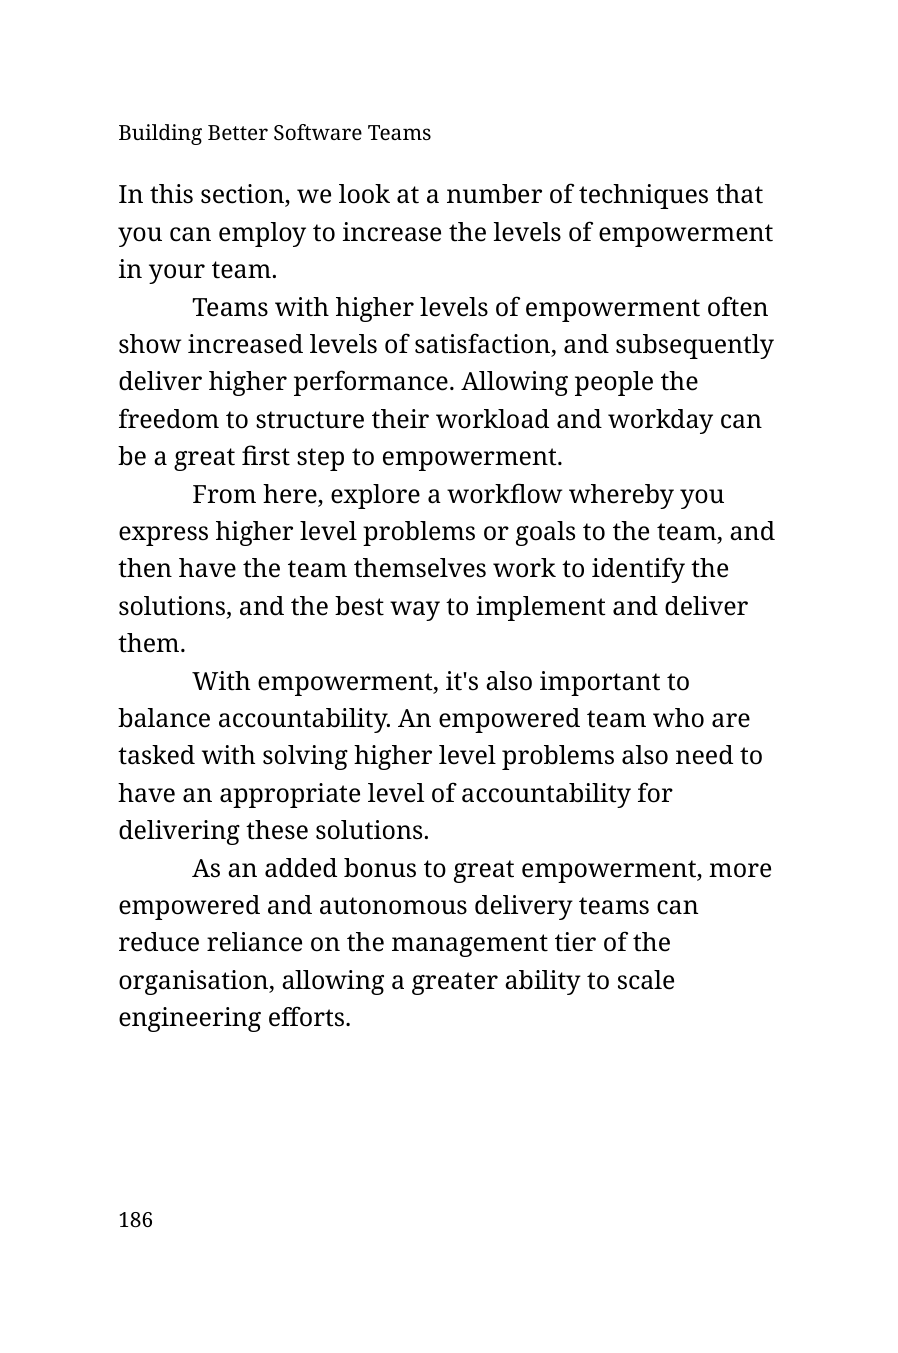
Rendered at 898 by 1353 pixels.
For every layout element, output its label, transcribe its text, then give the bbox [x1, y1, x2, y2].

text Teams with higher levels of empowerment often show increased levels of satisfaction, and subsequently deliver higher performance. Allowing people the freedom to structure their workload and workday can be a great first step to empowerment. [118, 289, 779, 473]
text From here, explore a workflow whereby you express higher level problems or goals to the team, and then have the team themselves work to identify the solutions, and the best way to implement and deliver them. [118, 476, 779, 660]
text With empowerment, it's also important to balance accountability. An empowered team who are tasked with solving higher level problems also need to have an appropriate level of accountability for delivering these solutions. [118, 663, 779, 847]
text As an added bonus to great empowerment, more empowered and autonomous delivery teams can reduce reliance on the management tier of the organisation, allowing a greater ability to scale engineering efforts. [118, 850, 779, 1034]
text In this section, we look at a number of techniques that you can employ to increase the levels of empowerment in your team. [118, 177, 779, 286]
